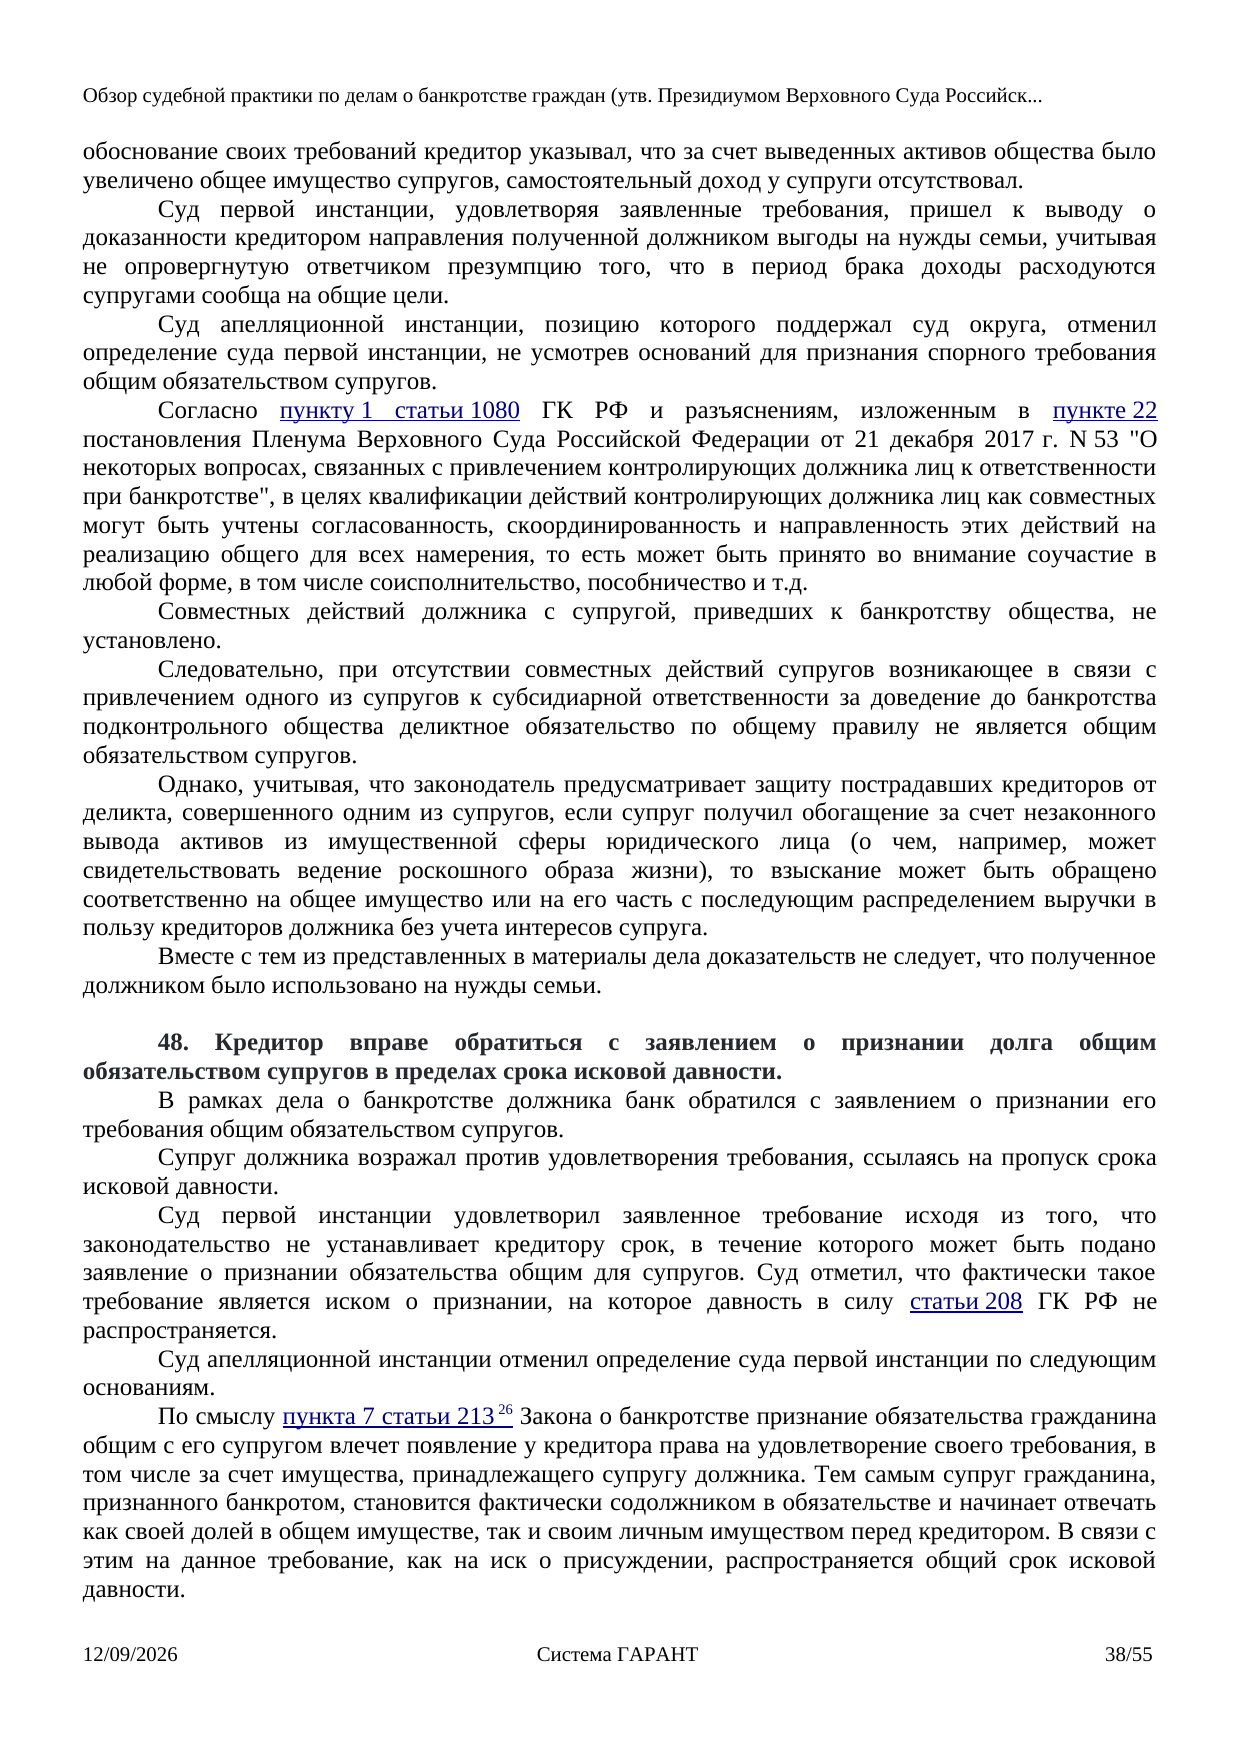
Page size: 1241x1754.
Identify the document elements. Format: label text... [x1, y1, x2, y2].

text Совместных действий должника с супругой, приведших к банкротству общества, не установлено. [83, 596, 1157, 654]
text Суд апелляционной инстанции, позицию которого поддержал суд округа, отменил определение суда первой инстанции, не усмотрев оснований для признания спорного требования общим обязательством супругов. [83, 309, 1157, 395]
text Суд первой инстанции удовлетворил заявленное требование исходя из того, что законодательство не устанавливает кредитору срок, в течение которого может быть подано заявление о признании обязательства общим для супругов. Суд отметил, что фактически такое требование является иском о признании, на которое давность в силу статьи 208 ГК РФ не распространяется. [83, 1200, 1157, 1344]
text 48. Кредитор вправе обратиться с заявлением о признании долга общим обязательством супругов в пределах срока исковой давности. [83, 1027, 1157, 1085]
text Согласно пункту 1 статьи 1080 ГК РФ и разъяснениям, изложенным в пункте 22 постановления Пленума Верховного Суда Российской Федерации от 21 декабря 2017 г. N 53 "О некоторых вопросах, связанных с привлечением контролирующих должника лиц к ответственности при банкротстве", в целях квалификации действий контролирующих должника лиц как совместных могут быть учтены согласованность, скоординированность и направленность этих действий на реализацию общего для всех намерения, то есть может быть принято во внимание соучастие в любой форме, в том числе соисполнительство, пособничество и т.д. [83, 395, 1157, 596]
text Вместе с тем из представленных в материалы дела доказательств не следует, что полученное должником было использовано на нужды семьи. [83, 941, 1157, 999]
text В рамках дела о банкротстве должника банк обратился с заявлением о признании его требования общим обязательством супругов. [83, 1085, 1157, 1142]
text Суд первой инстанции, удовлетворяя заявленные требования, пришел к выводу о доказанности кредитором направления полученной должником выгоды на нужды семьи, учитывая не опровергнутую ответчиком презумпцию того, что в период брака доходы расходуются супругами сообща на общие цели. [83, 194, 1157, 309]
text Следовательно, при отсутствии совместных действий супругов возникающее в связи с привлечением одного из супругов к субсидиарной ответственности за доведение до банкротства подконтрольного общества деликтное обязательство по общему правилу не является общим обязательством супругов. [83, 654, 1157, 769]
text Суд апелляционной инстанции отменил определение суда первой инстанции по следующим основаниям. [83, 1344, 1157, 1401]
text По смыслу пункта 7 статьи 213 26 Закона о банкротстве признание обязательства гражданина общим с его супругом влечет появление у кредитора права на удовлетворение своего требования, в том числе за счет имущества, принадлежащего супругу должника. Тем самым супруг гражданина, признанного банкротом, становится фактически содолжником в обязательстве и начинает отвечать как своей долей в общем имуществе, так и своим личным имуществом перед кредитором. В связи с этим на данное требование, как на иск о присуждении, распространяется общий срок исковой давности. [83, 1401, 1157, 1602]
text Однако, учитывая, что законодатель предусматривает защиту пострадавших кредиторов от деликта, совершенного одним из супругов, если супруг получил обогащение за счет незаконного вывода активов из имущественной сферы юридического лица (о чем, например, может свидетельствовать ведение роскошного образа жизни), то взыскание может быть обращено соответственно на общее имущество или на его часть с последующим распределением выручки в пользу кредиторов должника без учета интересов супруга. [83, 769, 1157, 941]
text Супруг должника возражал против удовлетворения требования, ссылаясь на пропуск срока исковой давности. [83, 1142, 1157, 1200]
text обоснование своих требований кредитор указывал, что за счет выведенных активов общества было увеличено общее имущество супругов, самостоятельный доход у супруги отсутствовал. [83, 136, 1157, 194]
